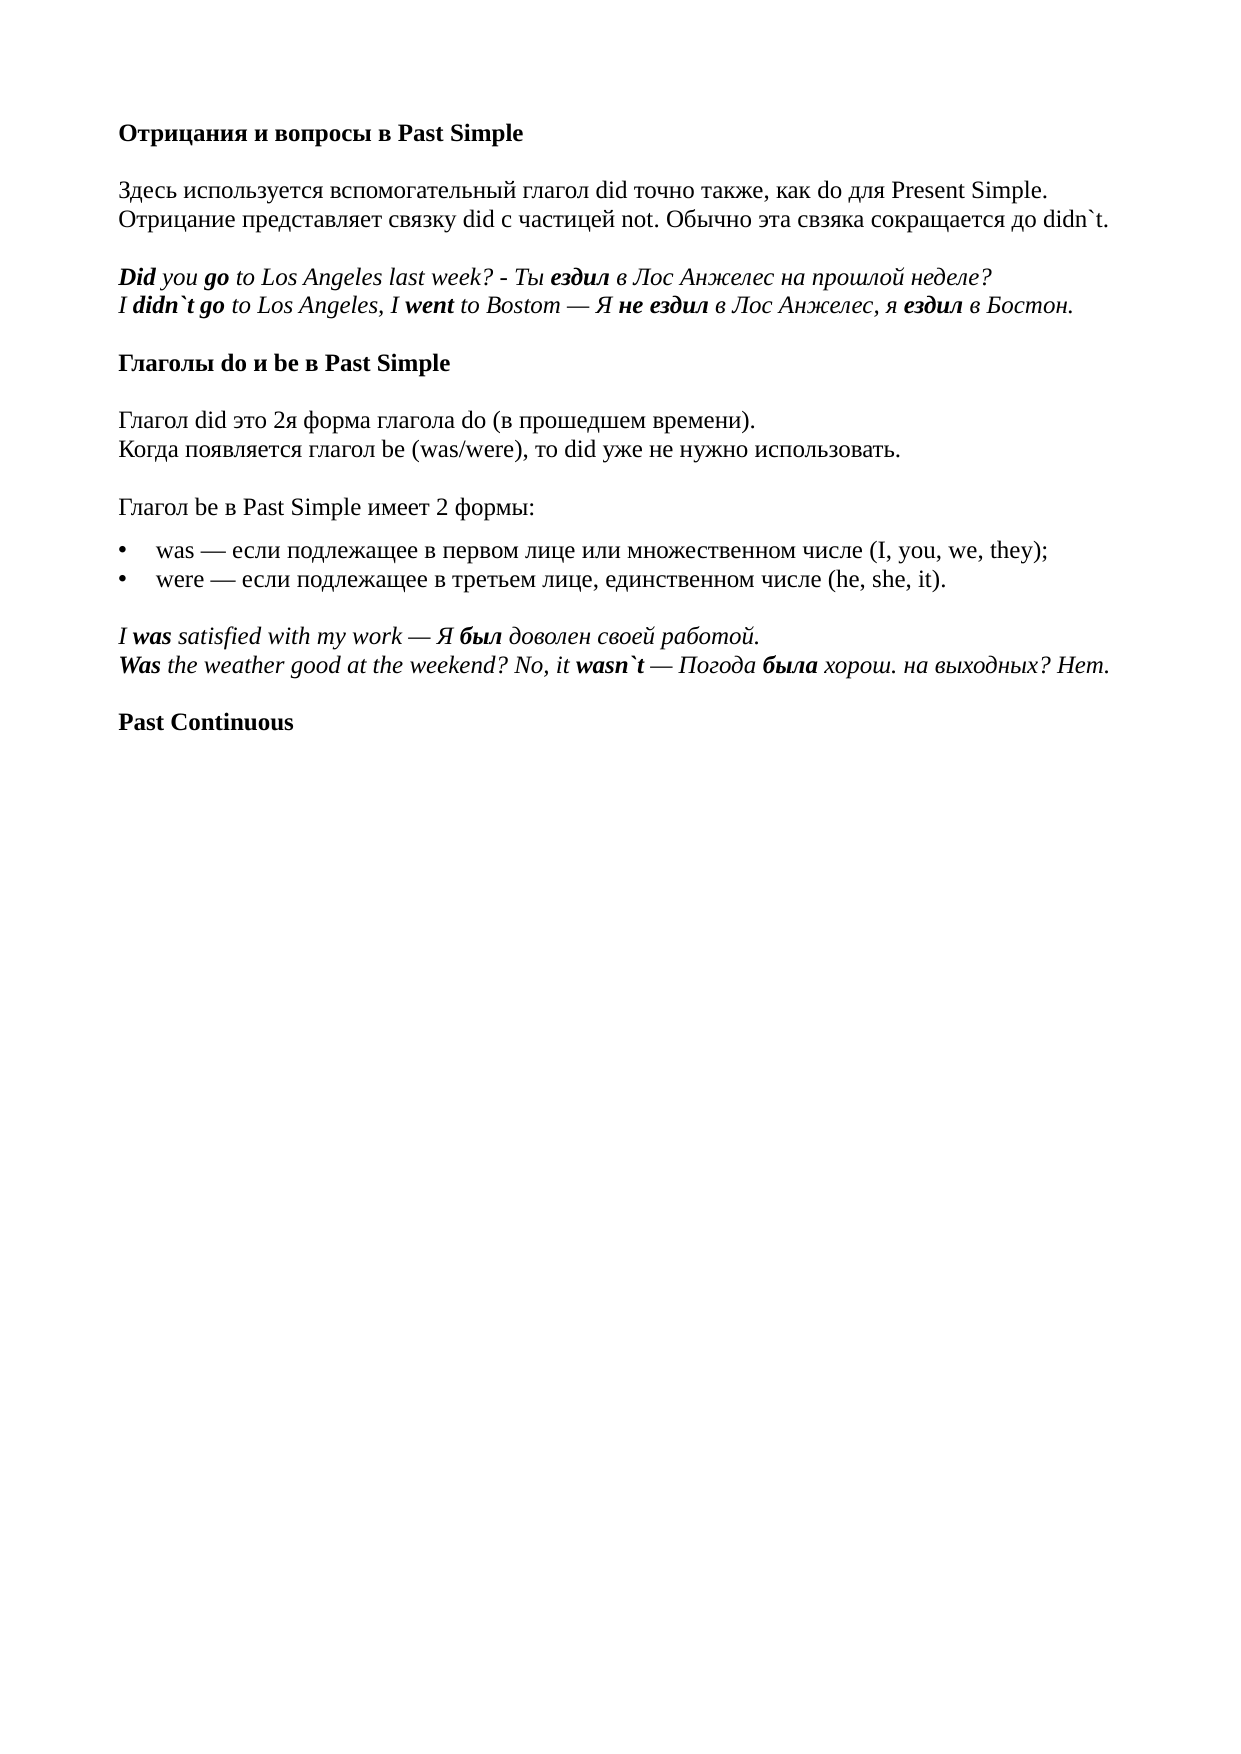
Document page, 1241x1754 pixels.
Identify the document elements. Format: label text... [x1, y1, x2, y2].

list were — если подлежащее в третьем лице, единственном числе (he, she, it). [118, 564, 1122, 592]
text I was satisfied with my work — Я был доволен своей работой. [118, 621, 1122, 650]
text Когда появляется глагол be (was/were), то did уже не нужно использовать. [118, 434, 1122, 463]
text Was the weather good at the weekend? No, it wasn`t — Погода была хорош. на выходных? Нет. [118, 650, 1122, 679]
text Past Continuous [118, 707, 1122, 736]
text Глагол be в Past Simple имеет 2 формы: [118, 492, 1122, 521]
text I didn`t go to Los Angeles, I went to Bostom — Я не ездил в Лос Анжелес, я ездил в Бостон. [118, 291, 1122, 319]
text Здесь используется вспомогательный глагол did точно также, как do для Present Simple. Отрицание представляет связку did с частицей not. Обычно эта свзяка сокращается до didn`t. [118, 176, 1122, 233]
list was — если подлежащее в первом лице или множественном числе (I, you, we, they); [118, 535, 1122, 564]
text Отрицания и вопросы в Past Simple [118, 118, 1122, 147]
text Did you go to Los Angeles last week? - Ты ездил в Лос Анжелес на прошлой неделе? [118, 262, 1122, 291]
text Глагол did это 2я форма глагола do (в прошедшем времени). [118, 406, 1122, 434]
text Глаголы do и be в Past Simple [118, 348, 1122, 377]
